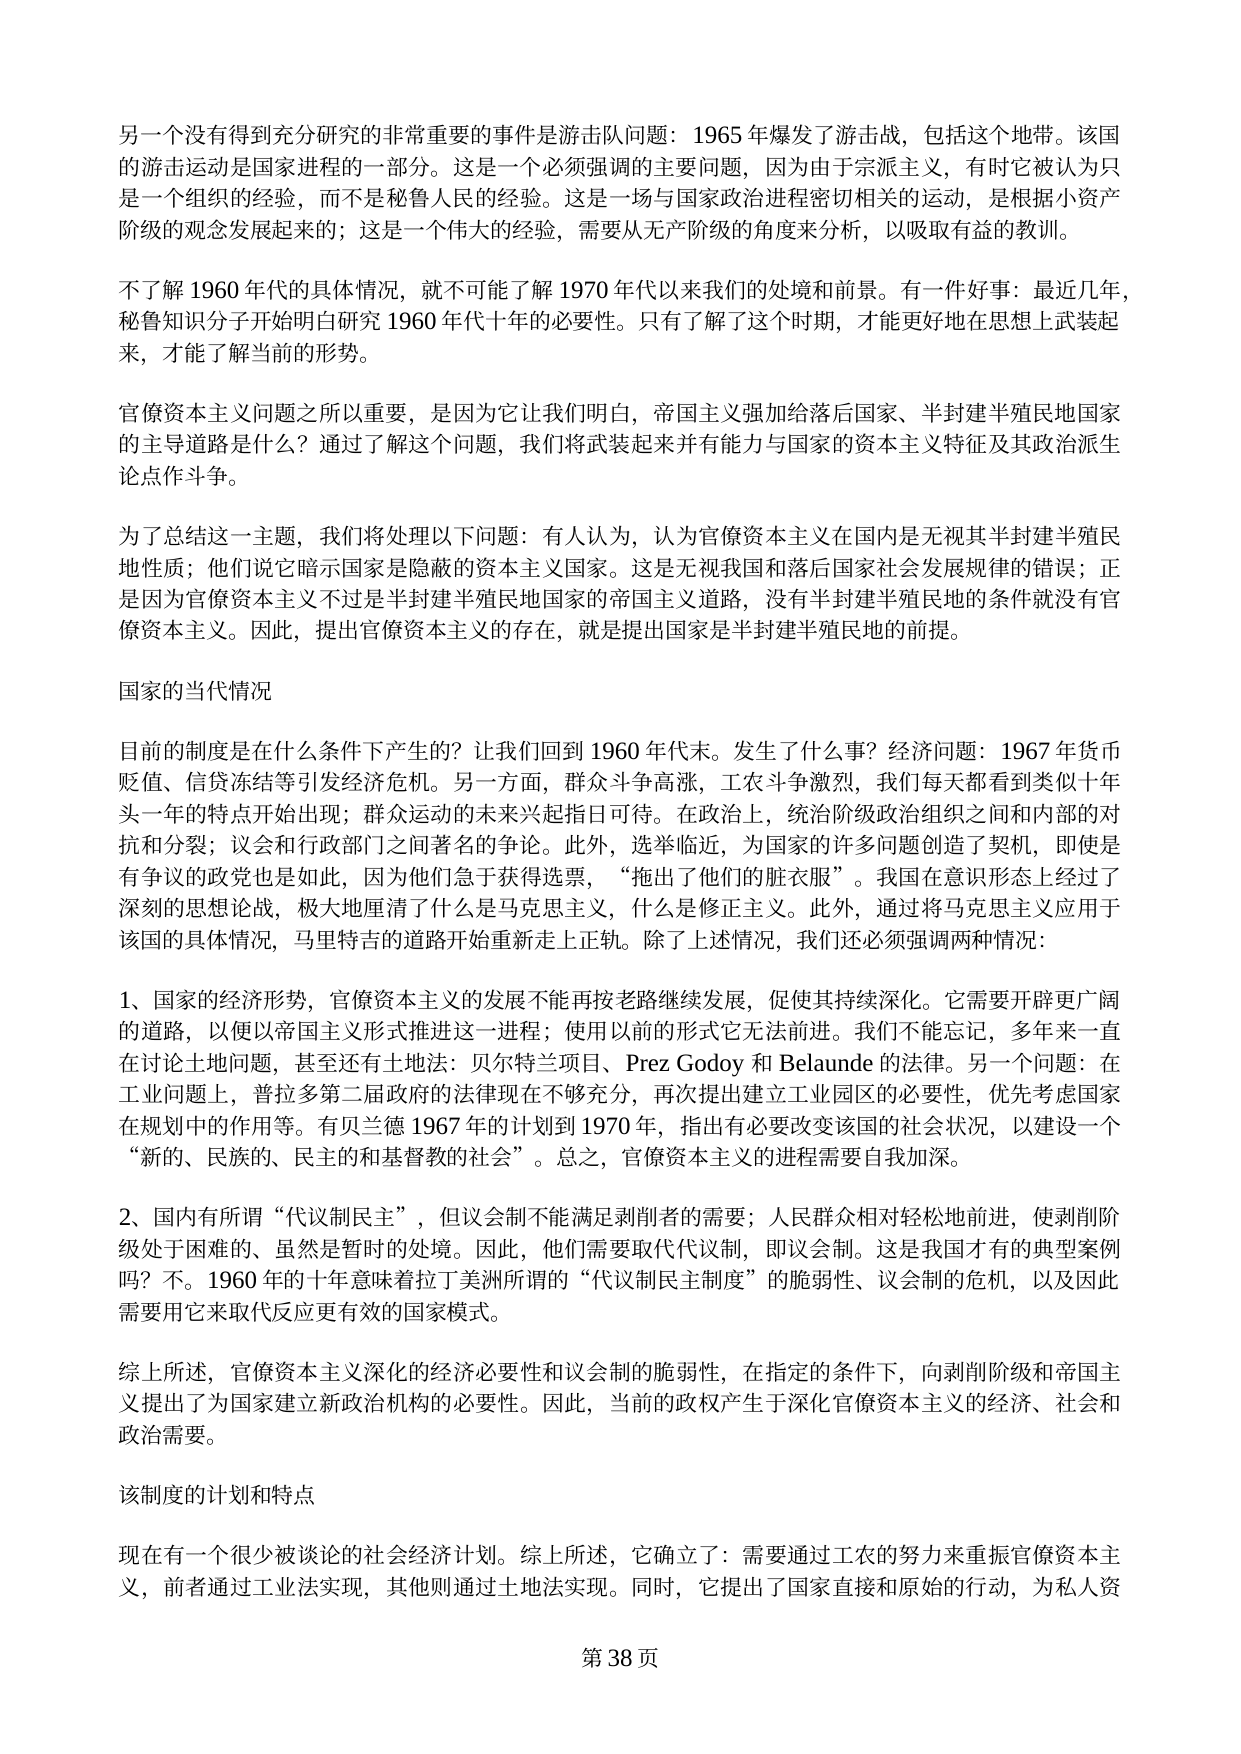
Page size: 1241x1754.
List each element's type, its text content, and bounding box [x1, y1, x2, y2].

text 目前的制度是在什么条件下产生的？让我们回到1960年代末。发生了什么事？经济问题：1967年货币贬值、信贷冻结等引发经济危机。另一方面，群众斗争高涨，工农斗争激烈，我们每天都看到类似十年头一年的特点开始出现；群众运动的未来兴起指日可待。在政治上，统治阶级政治组织之间和内部的对抗和分裂；议会和行政部门之间著名的争论。此外，选举临近，为国家的许多问题创造了契机，即使是有争议的政党也是如此，因为他们急于获得选票，“拖出了他们的脏衣服”。我国在意识形态上经过了深刻的思想论战，极大地厘清了什么是马克思主义，什么是修正主义。此外，通过将马克思主义应用于该国的具体情况，马里特吉的道路开始重新走上正轨。除了上述情况，我们还必须强调两种情况： [118, 734, 1122, 954]
text 国家的当代情况 [118, 674, 1122, 705]
text 官僚资本主义问题之所以重要，是因为它让我们明白，帝国主义强加给落后国家、半封建半殖民地国家的主导道路是什么？通过了解这个问题，我们将武装起来并有能力与国家的资本主义特征及其政治派生论点作斗争。 [118, 396, 1122, 491]
text 不了解1960年代的具体情况，就不可能了解1970年代以来我们的处境和前景。有一件好事：最近几年，秘鲁知识分子开始明白研究1960年代十年的必要性。只有了解了这个时期，才能更好地在思想上武装起来，才能了解当前的形势。 [118, 273, 1122, 367]
text 为了总结这一主题，我们将处理以下问题：有人认为，认为官僚资本主义在国内是无视其半封建半殖民地性质；他们说它暗示国家是隐蔽的资本主义国家。这是无视我国和落后国家社会发展规律的错误；正是因为官僚资本主义不过是半封建半殖民地国家的帝国主义道路，没有半封建半殖民地的条件就没有官僚资本主义。因此，提出官僚资本主义的存在，就是提出国家是半封建半殖民地的前提。 [118, 519, 1122, 645]
text 该制度的计划和特点 [118, 1478, 1122, 1510]
text 现在有一个很少被谈论的社会经济计划。综上所述，它确立了：需要通过工农的努力来重振官僚资本主义，前者通过工业法实现，其他则通过土地法实现。同时，它提出了国家直接和原始的行动，为私人资 [118, 1538, 1122, 1601]
text 1、国家的经济形势，官僚资本主义的发展不能再按老路继续发展，促使其持续深化。它需要开辟更广阔的道路，以便以帝国主义形式推进这一进程；使用以前的形式它无法前进。我们不能忘记，多年来一直在讨论土地问题，甚至还有土地法：贝尔特兰项目、Prez Godoy 和 Belaunde 的法律。另一个问题：在工业问题上，普拉多第二届政府的法律现在不够充分，再次提出建立工业园区的必要性，优先考虑国家在规划中的作用等。有贝兰德1967年的计划到1970年，指出有必要改变该国的社会状况，以建设一个“新的、民族的、民主的和基督教的社会”。总之，官僚资本主义的进程需要自我加深。 [118, 983, 1122, 1172]
text 另一个没有得到充分研究的非常重要的事件是游击队问题：1965年爆发了游击战，包括这个地带。该国的游击运动是国家进程的一部分。这是一个必须强调的主要问题，因为由于宗派主义，有时它被认为只是一个组织的经验，而不是秘鲁人民的经验。这是一场与国家政治进程密切相关的运动，是根据小资产阶级的观念发展起来的；这是一个伟大的经验，需要从无产阶级的角度来分析，以吸取有益的教训。 [118, 118, 1122, 244]
text 2、国内有所谓“代议制民主”，但议会制不能满足剥削者的需要；人民群众相对轻松地前进，使剥削阶级处于困难的、虽然是暂时的处境。因此，他们需要取代代议制，即议会制。这是我国才有的典型案例吗？不。1960年的十年意味着拉丁美洲所谓的“代议制民主制度”的脆弱性、议会制的危机，以及因此需要用它来取代反应更有效的国家模式。 [118, 1201, 1122, 1326]
text 综上所述，官僚资本主义深化的经济必要性和议会制的脆弱性，在指定的条件下，向剥削阶级和帝国主义提出了为国家建立新政治机构的必要性。因此，当前的政权产生于深化官僚资本主义的经济、社会和政治需要。 [118, 1355, 1122, 1449]
